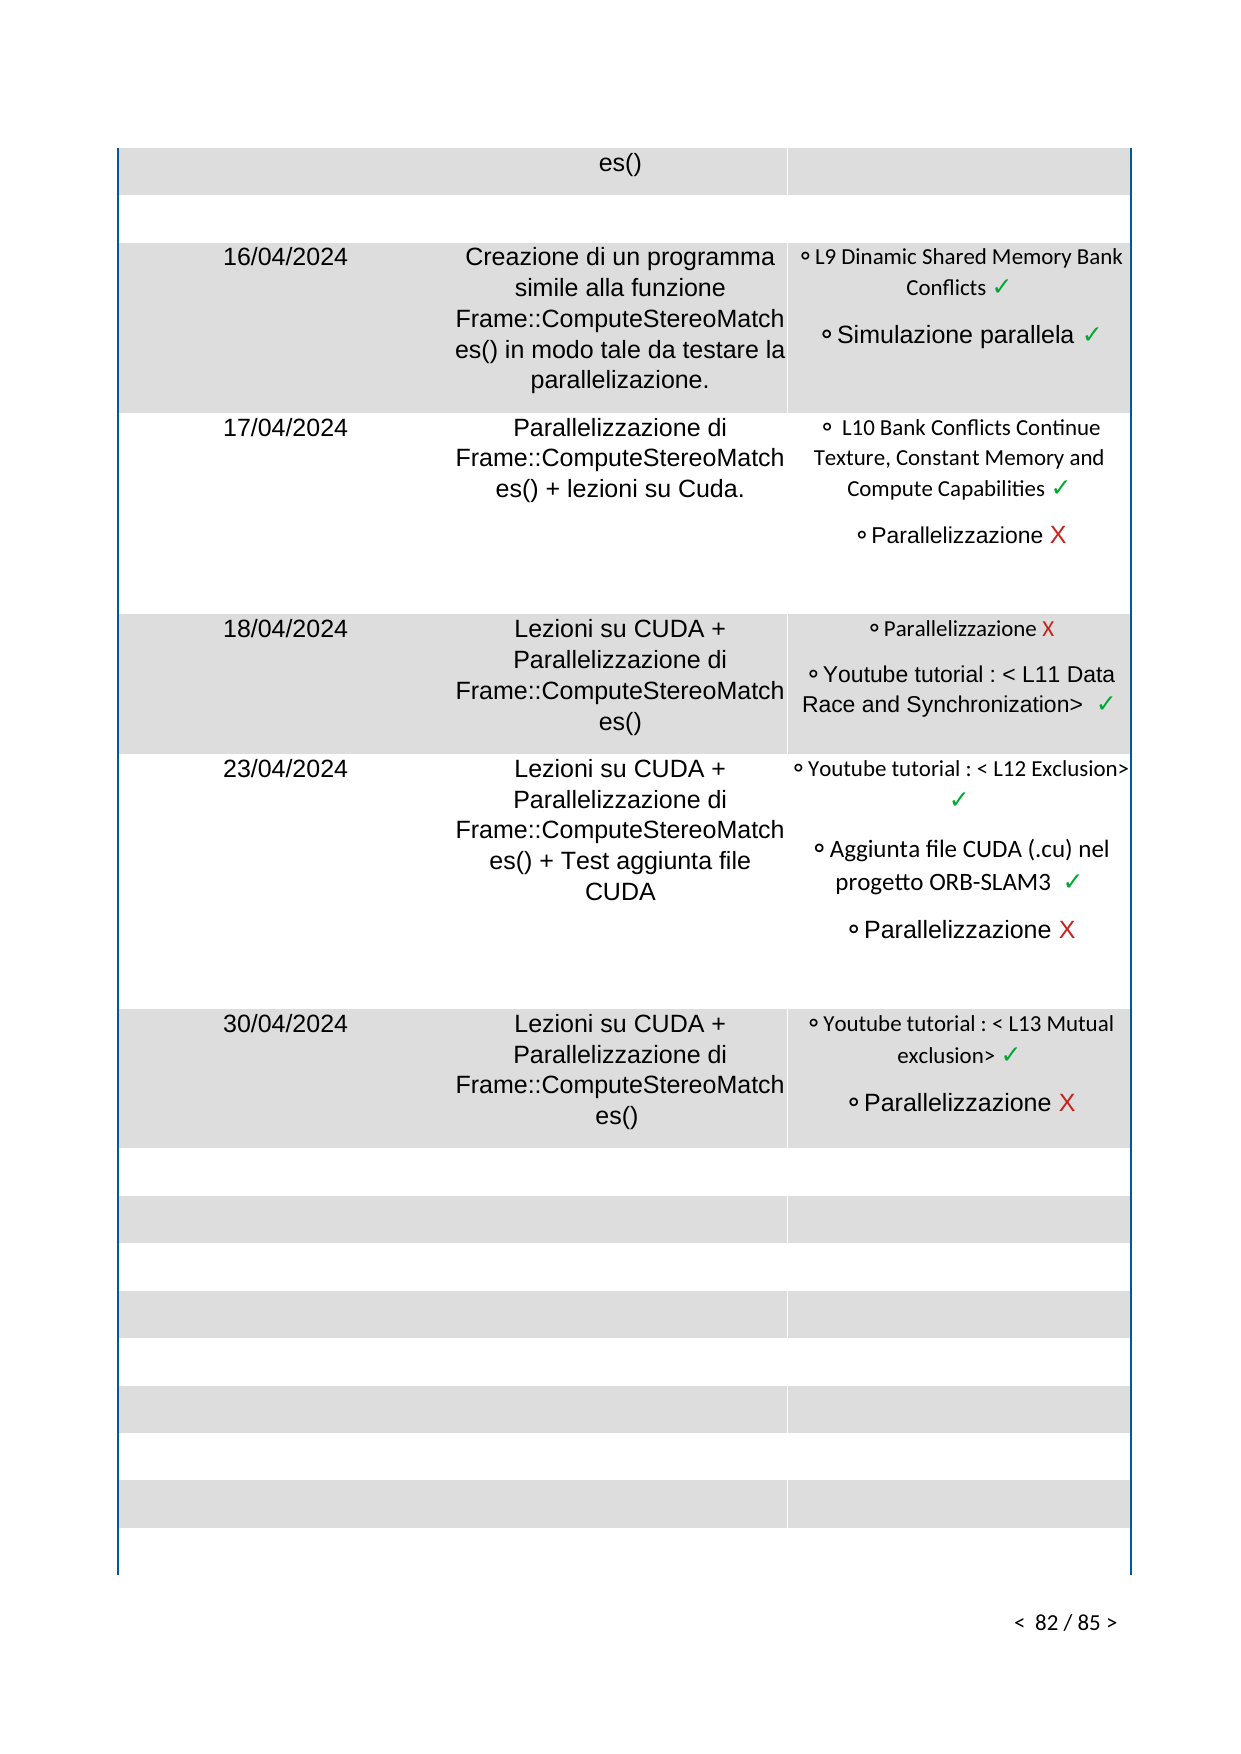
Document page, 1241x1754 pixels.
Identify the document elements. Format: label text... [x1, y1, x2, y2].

table_cell [119, 195, 453, 242]
table_cell Lezioni su CUDA + Parallelizzazione di Frame::ComputeStereoMatches() [453, 614, 787, 754]
table_cell [788, 148, 1130, 195]
table_cell [453, 1480, 787, 1528]
table_cell [453, 1243, 787, 1291]
table_cell [119, 1338, 453, 1386]
table_cell [119, 1528, 453, 1575]
table_cell [119, 148, 453, 195]
table_cell ⚬L9 Dinamic Shared Memory Bank Conflicts ✓ ⚬Simulazione parallela ✓ [788, 243, 1130, 413]
table_cell [788, 1433, 1130, 1480]
table_cell [788, 1243, 1130, 1291]
table_cell [453, 195, 787, 242]
table_cell [788, 1528, 1130, 1575]
table_cell Lezioni su CUDA + Parallelizzazione di Frame::ComputeStereoMatches() + Test aggiunta file CUDA [453, 754, 787, 1009]
table_cell Creazione di un programma simile alla funzione Frame::ComputeStereoMatches() in modo tale da testare la parallelizazione. [453, 243, 787, 413]
table_cell Lezioni su CUDA + Parallelizzazione di Frame::ComputeStereoMatches() [453, 1009, 787, 1148]
table_cell ⚬Youtube tutorial : < L12 Exclusion> ✓ ⚬Aggiunta file CUDA (.cu) nel progetto ORB-SLAM3 ✓ ⚬Parallelizzazione X [788, 754, 1130, 1009]
table_cell Parallelizzazione di Frame::ComputeStereoMatches() + lezioni su Cuda. [453, 413, 787, 614]
table_cell [119, 1433, 453, 1480]
table_cell 30/04/2024 [119, 1009, 453, 1148]
table_cell [453, 1528, 787, 1575]
table_cell [453, 1386, 787, 1433]
table_cell [119, 1291, 453, 1338]
table_cell [788, 1480, 1130, 1528]
table_cell [788, 1386, 1130, 1433]
table_cell 16/04/2024 [119, 243, 453, 413]
table_cell [453, 1149, 787, 1196]
table_cell ⚬Parallelizzazione X ⚬Youtube tutorial : < L11 Data Race and Synchronization> ✓ [788, 614, 1130, 754]
table_cell [453, 1338, 787, 1386]
table_cell [788, 1338, 1130, 1386]
table_cell [119, 1386, 453, 1433]
table_cell [453, 1433, 787, 1480]
table_cell ⚬ L10 Bank Conflicts Continue Texture, Constant Memory and Compute Capabilities ✓ ⚬Parallelizzazione X [788, 413, 1130, 614]
table_cell [788, 1196, 1130, 1243]
table_cell [788, 195, 1130, 242]
table_cell [119, 1243, 453, 1291]
table_cell es() [453, 148, 787, 195]
table_cell [788, 1291, 1130, 1338]
table_cell 18/04/2024 [119, 614, 453, 754]
table_cell 23/04/2024 [119, 754, 453, 1009]
table_cell [119, 1480, 453, 1528]
table_cell 17/04/2024 [119, 413, 453, 614]
table_cell [119, 1196, 453, 1243]
table_cell [453, 1291, 787, 1338]
table_cell [788, 1149, 1130, 1196]
table_cell ⚬Youtube tutorial : < L13 Mutual exclusion> ✓ ⚬Parallelizzazione X [788, 1009, 1130, 1148]
table_cell [453, 1196, 787, 1243]
table_cell [119, 1149, 453, 1196]
